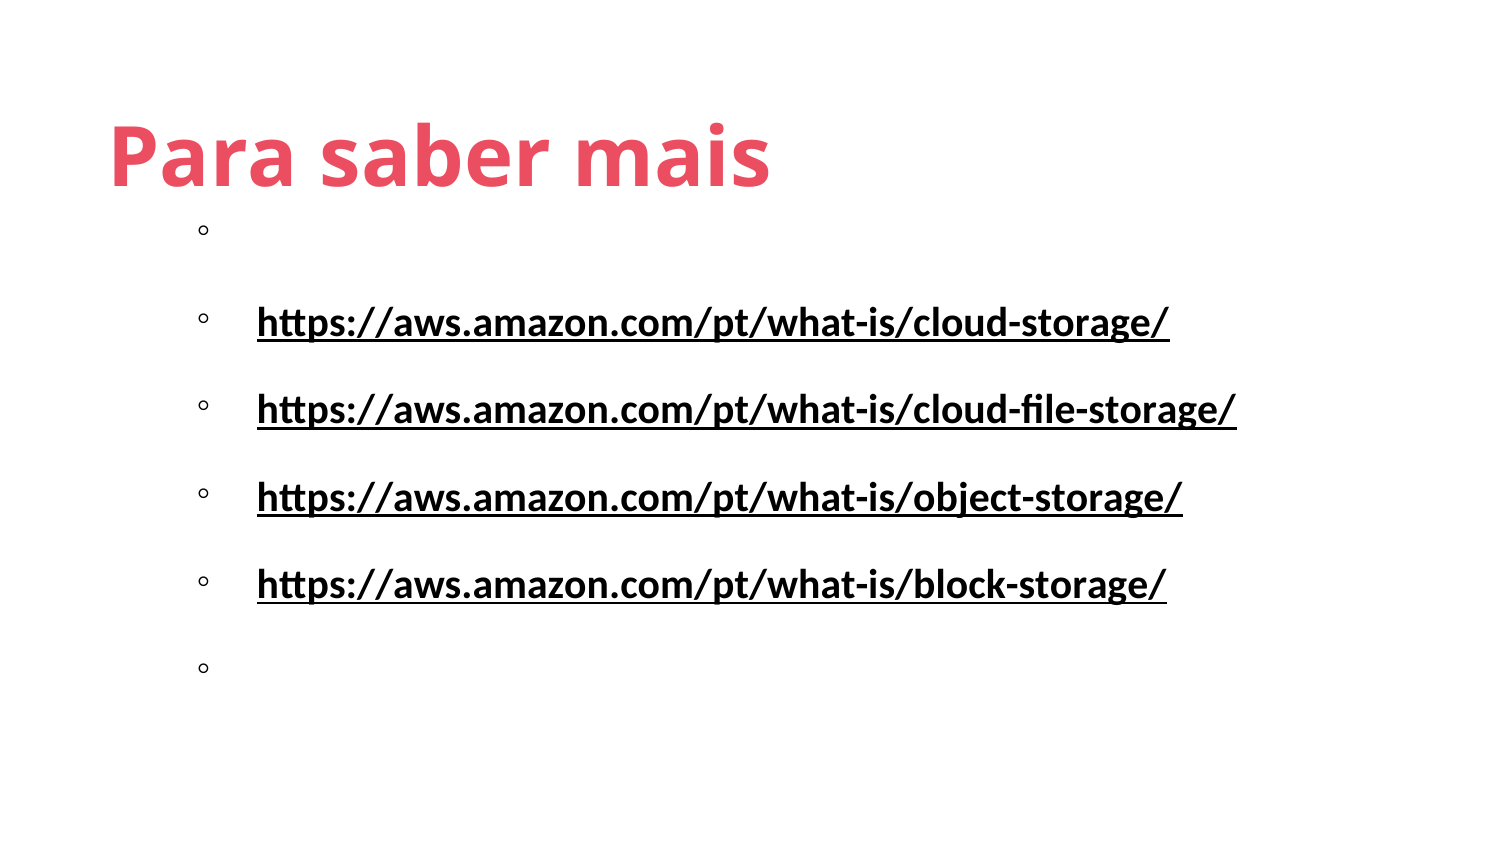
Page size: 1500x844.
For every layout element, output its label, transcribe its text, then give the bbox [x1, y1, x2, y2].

text_box https://aws.amazon.com/pt/what-is/cloud-storage/ https://aws.amazon.com/pt/what-is/cloud-file-storage/ https://aws.amazon.com/pt/what-is/object-storage/ https://aws.amazon.com/pt/what-is/block-storage/ [0, 192, 1316, 760]
text_box Para saber mais [92, 73, 1408, 213]
